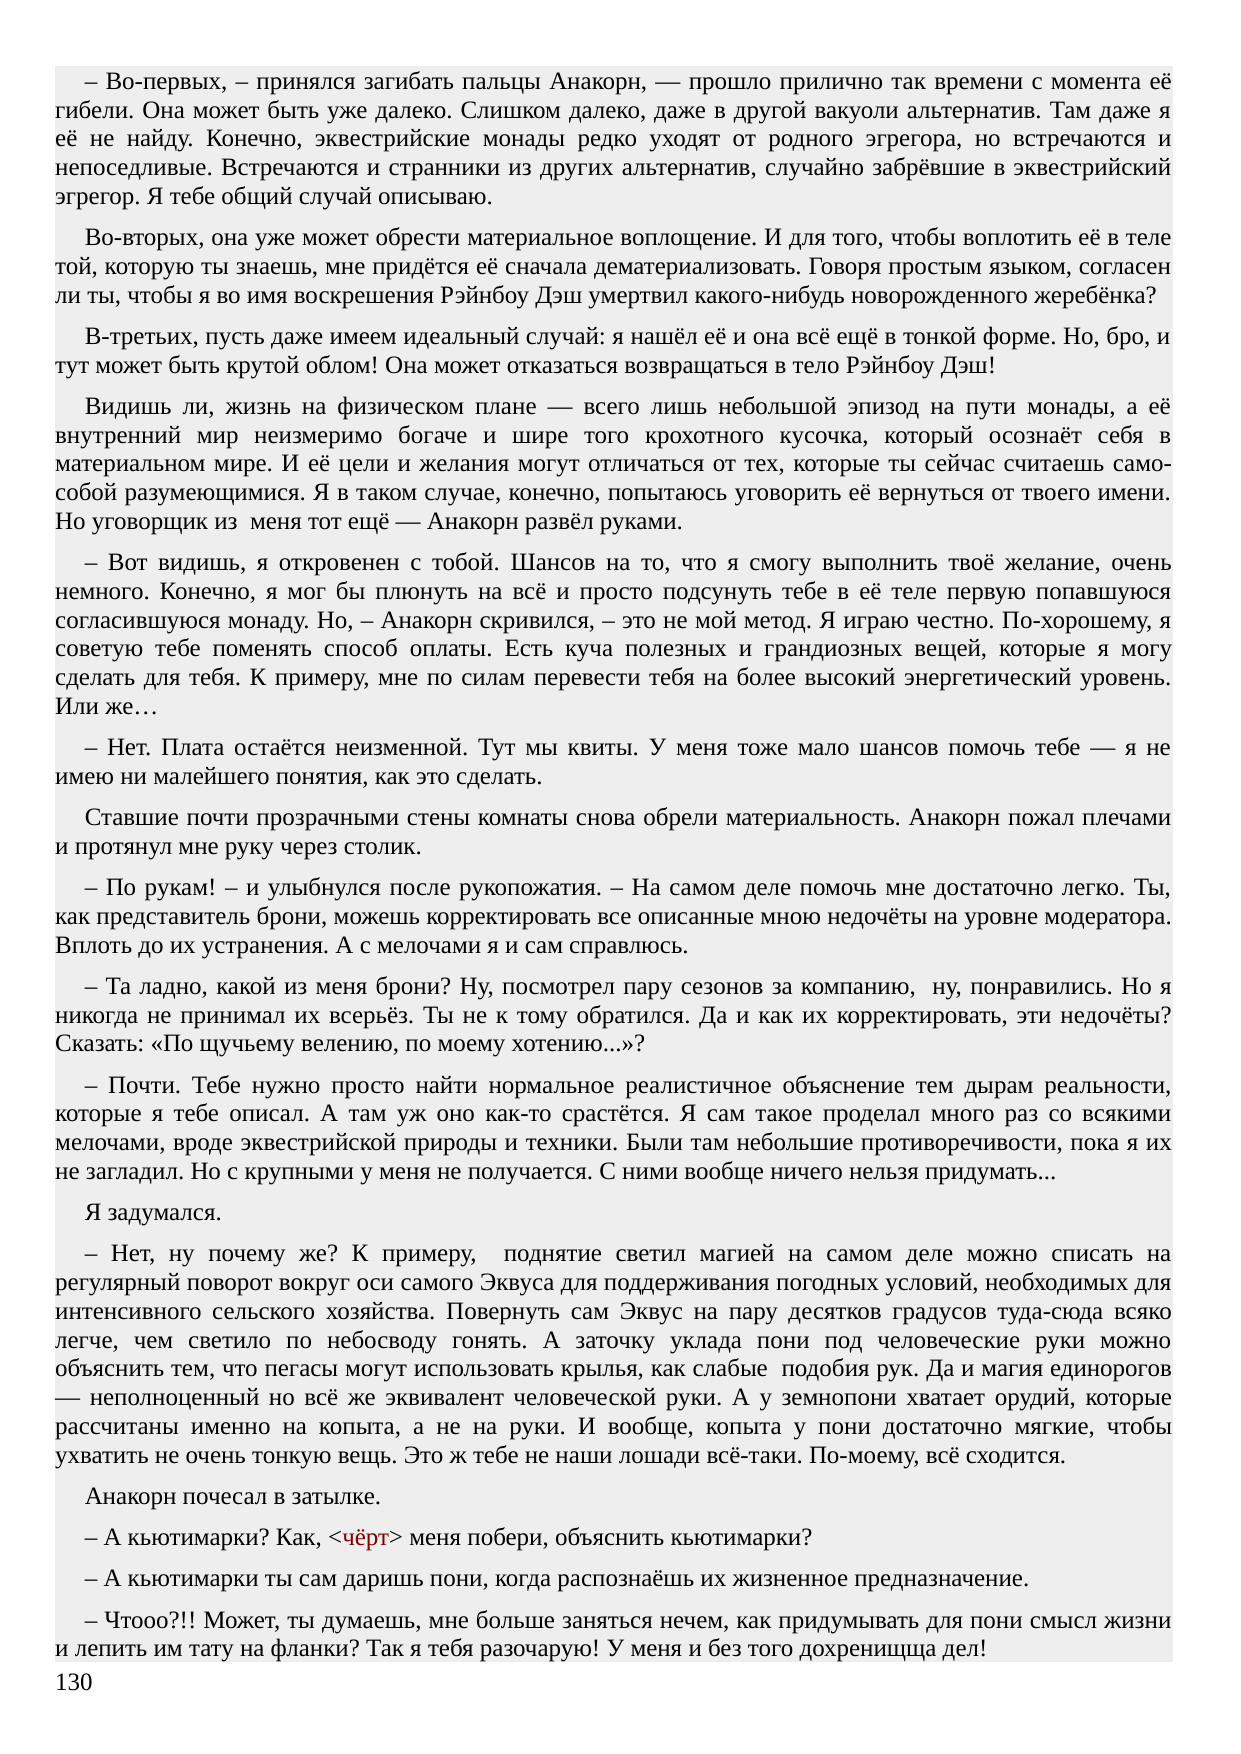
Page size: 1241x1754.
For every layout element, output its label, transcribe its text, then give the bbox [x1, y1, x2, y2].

text В-третьих, пусть даже имеем идеальный случай: я нашёл её и она всё ещё в тонкой форме. Но, бро, и тут может быть крутой облом! Она может отказаться возвращаться в тело Рэйнбоу Дэш! [55, 321, 1173, 378]
text Во-вторых, она уже может обрести материальное воплощение. И для того, чтобы воплотить её в теле той, которую ты знаешь, мне придётся её сначала дематериализовать. Говоря простым языком, согласен ли ты, чтобы я во имя воскрешения Рэйнбоу Дэш умертвил какого-нибудь новорожденного жеребёнка? [55, 222, 1173, 308]
text – Почти. Тебе нужно просто найти нормальное реалистичное объяснение тем дырам реальности, которые я тебе описал. А там уж оно как-то срастётся. Я сам такое проделал много раз со всякими мелочами, вроде эквестрийской природы и техники. Были там небольшие противоречивости, пока я их не загладил. Но с крупными у меня не получается. С ними вообще ничего нельзя придумать... [55, 1070, 1173, 1185]
text – Чтооо?!! Может, ты думаешь, мне больше заняться нечем, как придумывать для пони смысл жизни и лепить им тату на фланки? Так я тебя разочарую! У меня и без того дохренищща дел! [55, 1605, 1173, 1662]
text – Во-первых, – принялся загибать пальцы Анакорн, — прошло прилично так времени с момента её гибели. Она может быть уже далеко. Слишком далеко, даже в другой вакуоли альтернатив. Там даже я её не найду. Конечно, эквестрийские монады редко уходят от родного эгрегора, но встречаются и непоседливые. Встречаются и странники из других альтернатив, случайно забрёвшие в эквестрийский эгрегор. Я тебе общий случай описываю. [55, 66, 1173, 210]
text – А кьютимарки ты сам даришь пони, когда распознаёшь их жизненное предназначение. [55, 1563, 1173, 1592]
text Видишь ли, жизнь на физическом плане — всего лишь небольшой эпизод на пути монады, а её внутренний мир неизмеримо богаче и шире того крохотного кусочка, который осознаёт себя в материальном мире. И её цели и желания могут отличаться от тех, которые ты сейчас считаешь само-собой разумеющимися. Я в таком случае, конечно, попытаюсь уговорить её вернуться от твоего имени. Но уговорщик из меня тот ещё — Анакорн развёл руками. [55, 391, 1173, 535]
text – Нет, ну почему же? К примеру, поднятие светил магией на самом деле можно списать на регулярный поворот вокруг оси самого Эквуса для поддерживания погодных условий, необходимых для интенсивного сельского хозяйства. Повернуть сам Эквус на пару десятков градусов туда-сюда всяко легче, чем светило по небосводу гонять. А заточку уклада пони под человеческие руки можно объяснить тем, что пегасы могут использовать крылья, как слабые подобия рук. Да и магия единорогов — неполноценный но всё же эквивалент человеческой руки. А у земнопони хватает орудий, которые рассчитаны именно на копыта, а не на руки. И вообще, копыта у пони достаточно мягкие, чтобы ухватить не очень тонкую вещь. Это ж тебе не наши лошади всё-таки. По-моему, всё сходится. [55, 1238, 1173, 1468]
text – Та ладно, какой из меня брони? Ну, посмотрел пару сезонов за компанию, ну, понравились. Но я никогда не принимал их всерьёз. Ты не к тому обратился. Да и как их корректировать, эти недочёты? Сказать: «По щучьему велению, по моему хотению...»? [55, 971, 1173, 1057]
text – А кьютимарки? Как, <чёрт> меня побери, объяснить кьютимарки? [55, 1522, 1173, 1551]
text – Вот видишь, я откровенен с тобой. Шансов на то, что я смогу выполнить твоё желание, очень немного. Конечно, я мог бы плюнуть на всё и просто подсунуть тебе в её теле первую попавшуюся согласившуюся монаду. Но, – Анакорн скривился, – это не мой метод. Я играю честно. По-хорошему, я советую тебе поменять способ оплаты. Есть куча полезных и грандиозных вещей, которые я могу сделать для тебя. К примеру, мне по силам перевести тебя на более высокий энергетический уровень. Или же… [55, 547, 1173, 720]
text – По рукам! – и улыбнулся после рукопожатия. – На самом деле помочь мне достаточно легко. Ты, как представитель брони, можешь корректировать все описанные мною недочёты на уровне модератора. Вплоть до их устранения. А с мелочами я и сам справлюсь. [55, 872, 1173, 958]
text Я задумался. [55, 1197, 1173, 1226]
text – Нет. Плата остаётся неизменной. Тут мы квиты. У меня тоже мало шансов помочь тебе — я не имею ни малейшего понятия, как это сделать. [55, 732, 1173, 790]
text Ставшие почти прозрачными стены комнаты снова обрели материальность. Анакорн пожал плечами и протянул мне руку через столик. [55, 802, 1173, 860]
text Анакорн почесал в затылке. [55, 1481, 1173, 1510]
